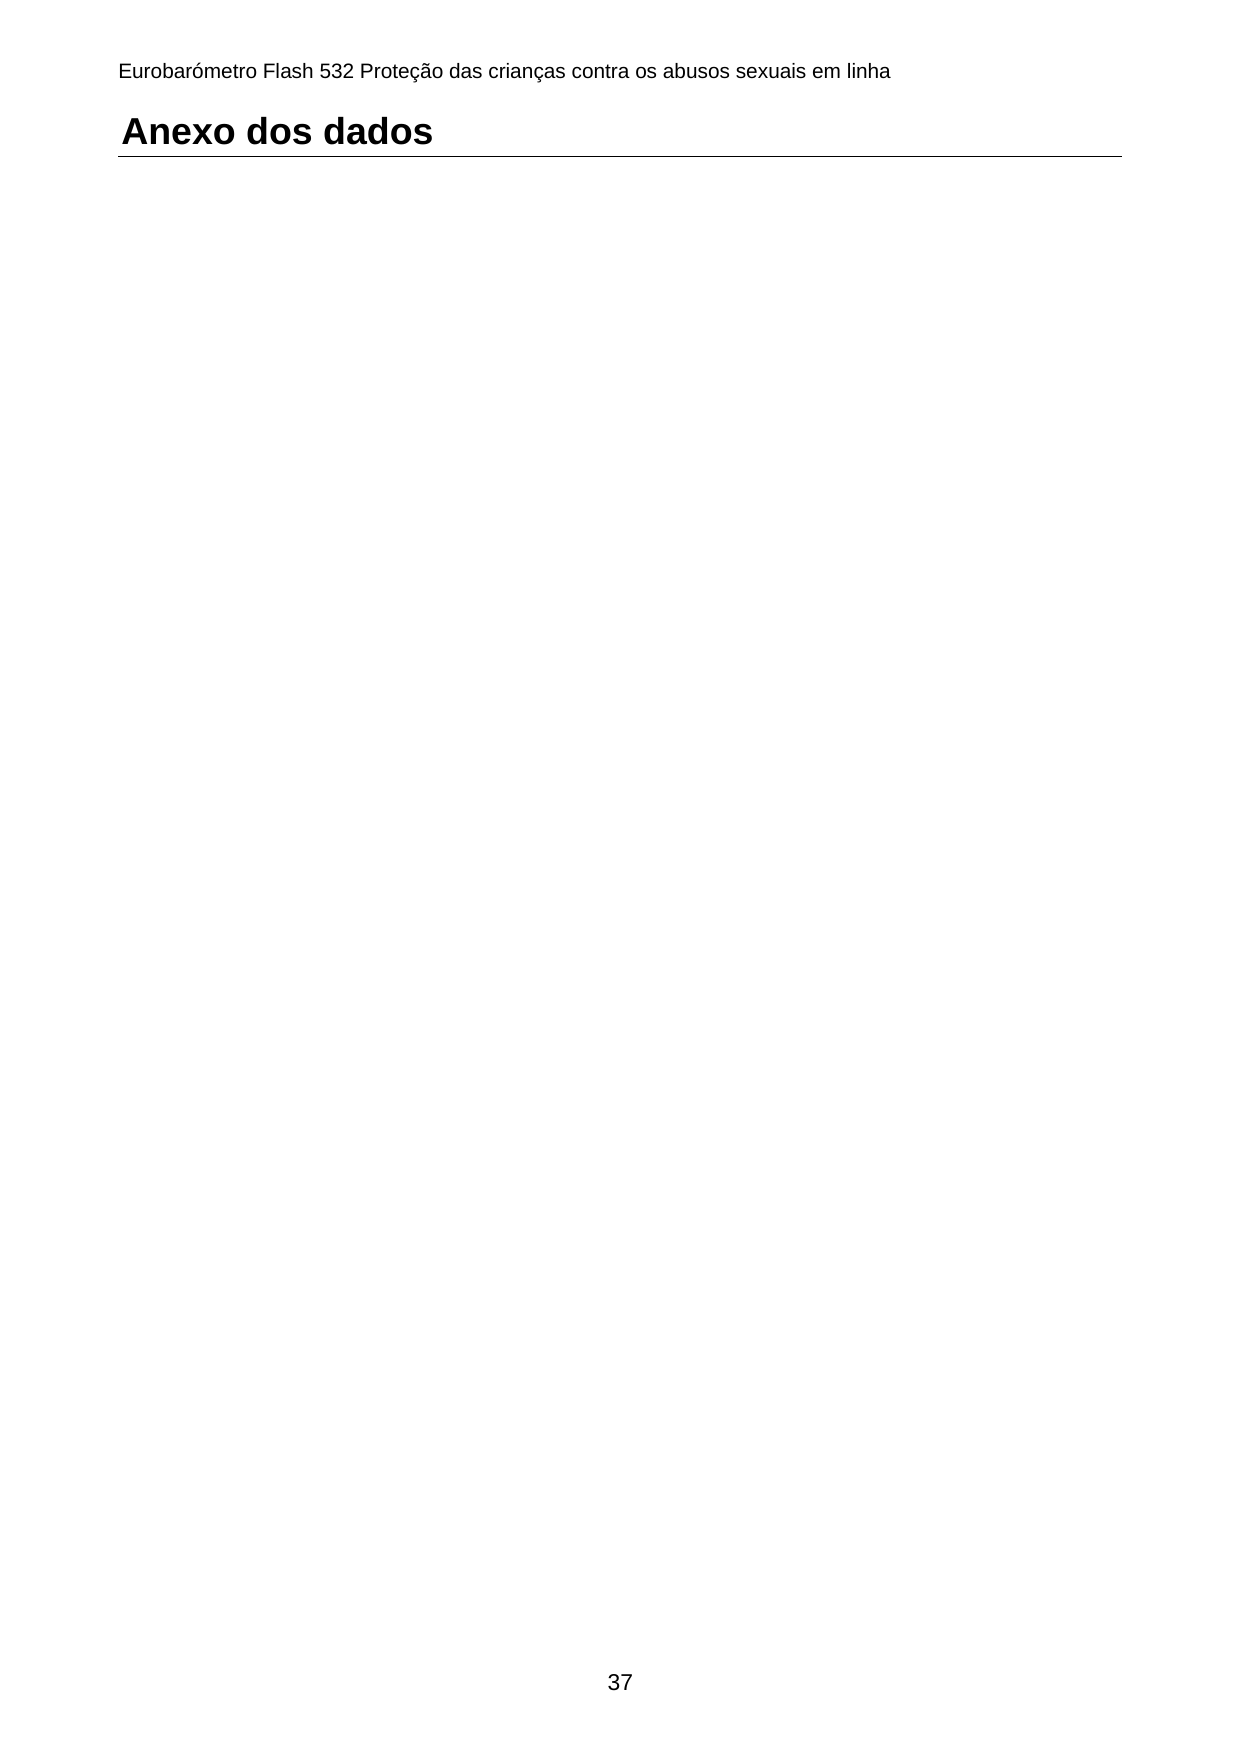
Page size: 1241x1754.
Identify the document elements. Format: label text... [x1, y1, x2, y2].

subtitle Anexo dos dados [118, 107, 1122, 156]
